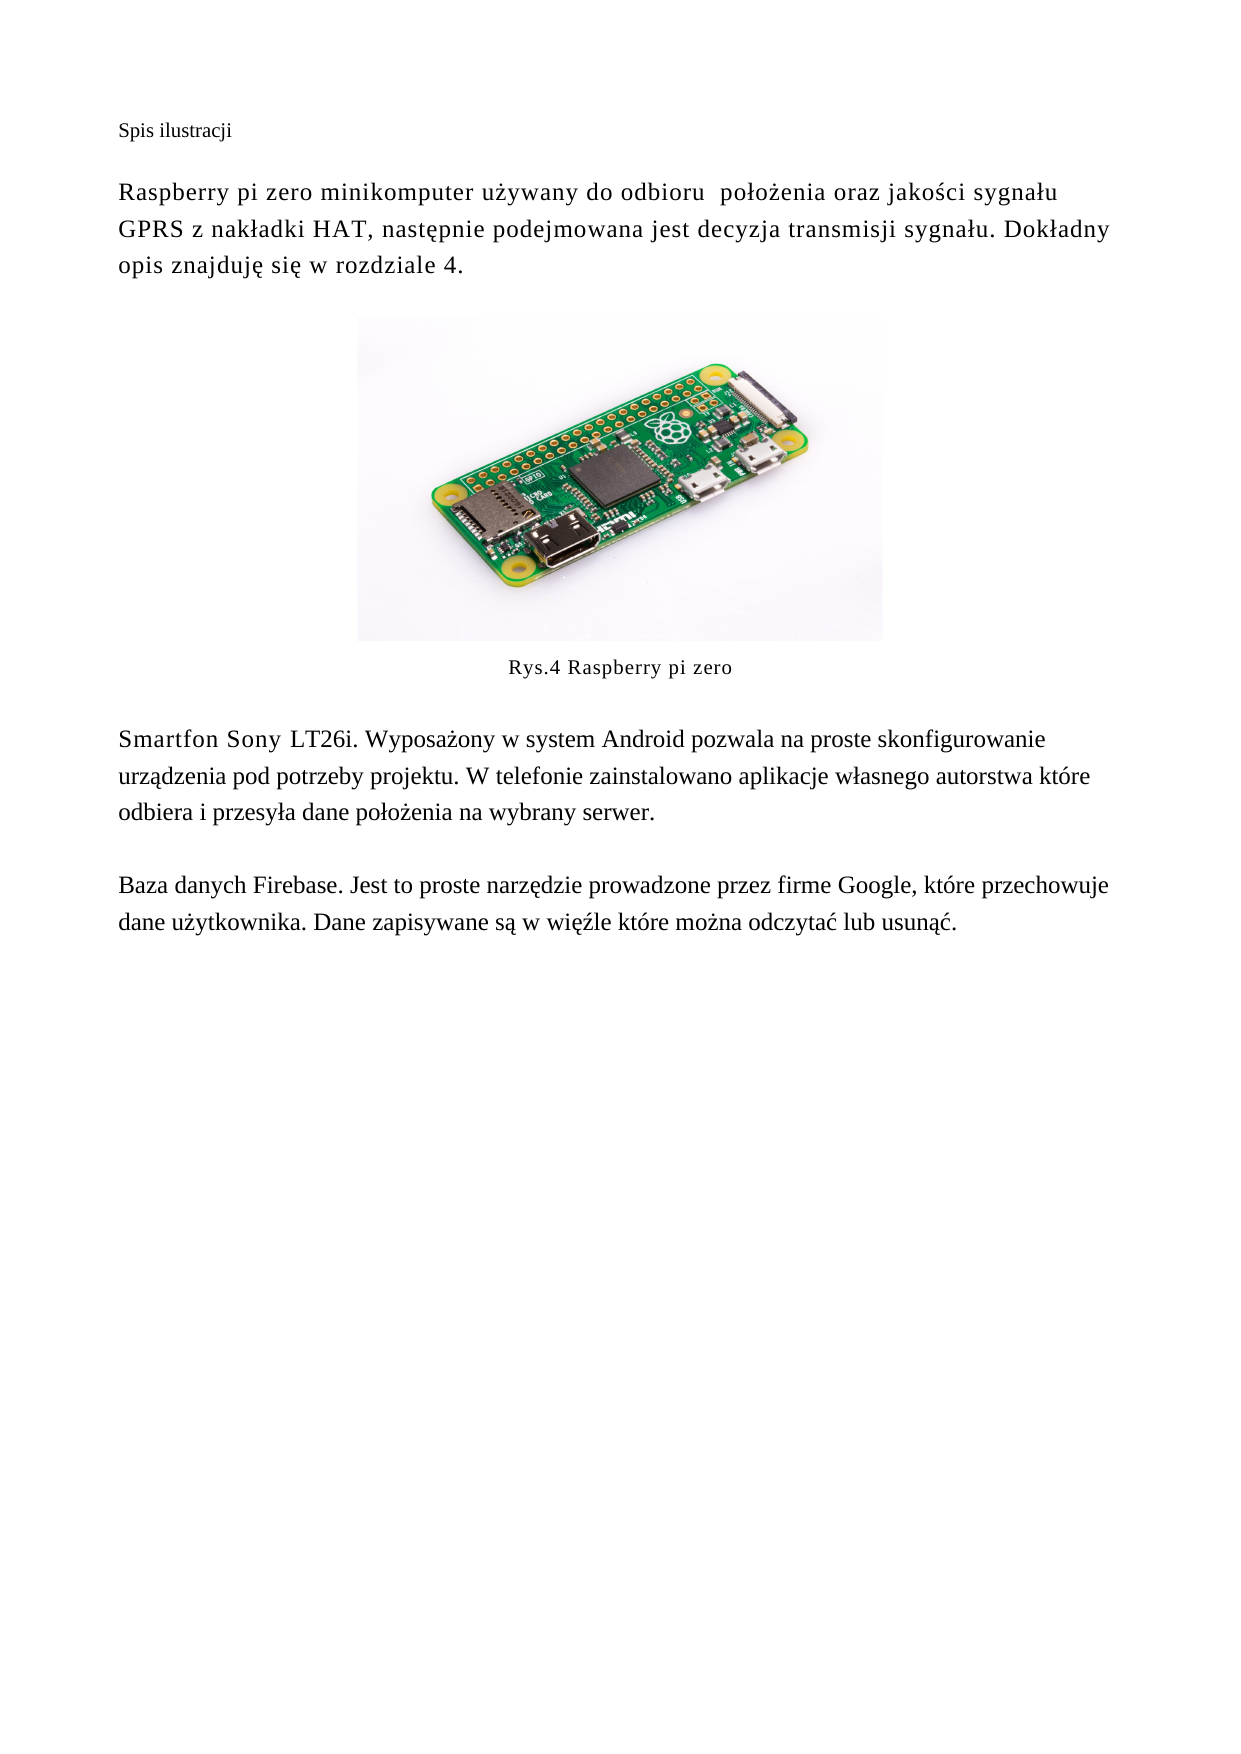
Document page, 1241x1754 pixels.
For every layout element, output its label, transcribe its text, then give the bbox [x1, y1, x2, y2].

text Rys.4 Raspberry pi zero [118, 646, 1122, 682]
text Baza danych Firebase. Jest to proste narzędzie prowadzone przez firme Google, które przechowuje dane użytkownika. Dane zapisywane są w więźle które można odczytać lub usunąć. [118, 864, 1122, 937]
text Smartfon Sony LT26i. Wyposażony w system Android pozwala na proste skonfigurowanie urządzenia pod potrzeby projektu. W telefonie zainstalowano aplikacje własnego autorstwa które odbiera i przesyła dane położenia na wybrany serwer. [118, 718, 1122, 828]
picture [357, 317, 883, 641]
text Raspberry pi zero minikomputer używany do odbioru położenia oraz jakości sygnału GPRS z nakładki HAT, następnie podejmowana jest decyzja transmisji sygnału. Dokładny opis znajduję się w rozdziale 4. [118, 172, 1122, 281]
